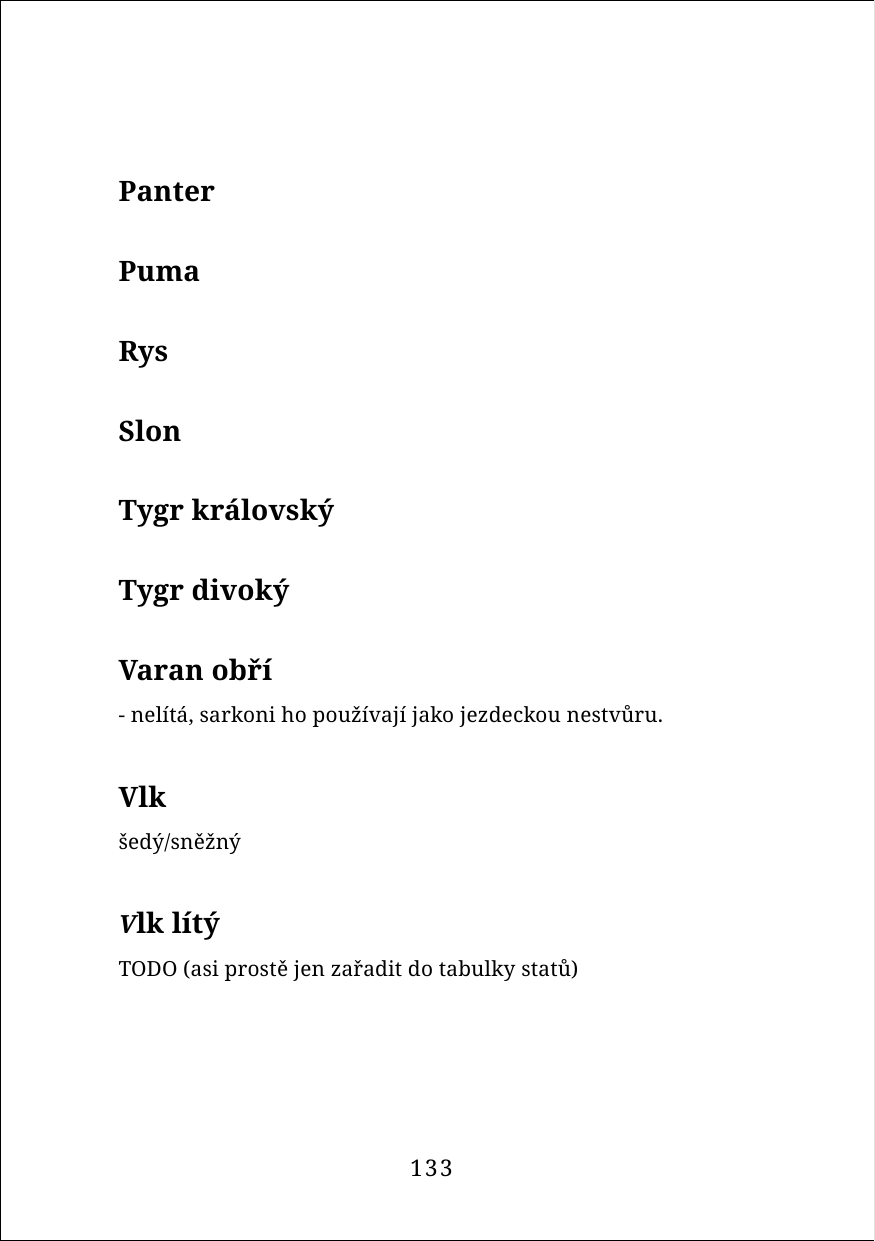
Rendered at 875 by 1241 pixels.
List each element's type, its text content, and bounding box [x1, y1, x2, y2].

subtitle Slon [118, 411, 756, 449]
text TODO (asi prostě jen zařadit do tabulky statů) [118, 954, 756, 982]
subtitle Panter [118, 172, 756, 210]
subtitle Vlk lítý [118, 904, 756, 942]
text - nelítá, sarkoni ho používají jako jezdeckou nestvůru. [118, 700, 756, 728]
subtitle Puma [118, 251, 756, 290]
subtitle Rys [118, 331, 756, 369]
subtitle Vlk [118, 777, 756, 815]
subtitle Tygr královský [118, 491, 756, 529]
text šedý/sněžný [118, 827, 756, 855]
subtitle Varan obří [118, 650, 756, 688]
subtitle Tygr divoký [118, 570, 756, 608]
